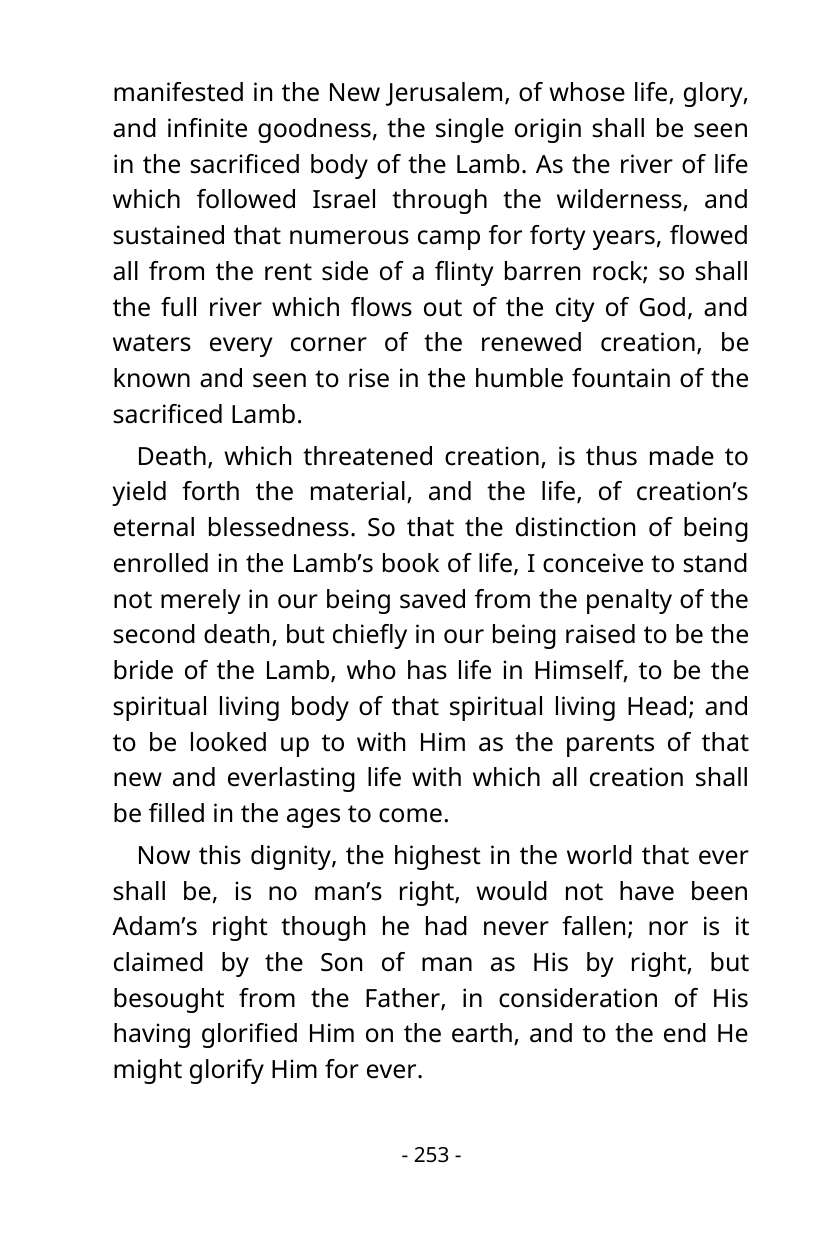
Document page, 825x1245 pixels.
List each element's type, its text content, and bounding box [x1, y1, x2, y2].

text Death, which threatened creation, is thus made to yield forth the material, and the life, of creation’s eternal blessedness. So that the distinction of being enrolled in the Lamb’s book of life, I conceive to stand not merely in our being saved from the penalty of the second death, but chiefly in our being raised to be the bride of the Lamb, who has life in Himself, to be the spiritual living body of that spiritual living Head; and to be looked up to with Him as the parents of that new and everlasting life with which all creation shall be filled in the ages to come. [112, 438, 750, 830]
text Now this dignity, the highest in the world that ever shall be, is no man’s right, would not have been Adam’s right though he had never fallen; nor is it claimed by the Son of man as His by right, but besought from the Father, in consideration of His having glorified Him on the earth, and to the end He might glorify Him for ever. [112, 837, 750, 1086]
text manifested in the New Jerusalem, of whose life, glory, and infinite goodness, the single origin shall be seen in the sacrificed body of the Lamb. As the river of life which followed Israel through the wilderness, and sustained that numerous camp for forty years, flowed all from the rent side of a flinty barren rock; so shall the full river which flows out of the city of God, and waters every corner of the renewed creation, be known and seen to rise in the humble fountain of the sacrificed Lamb. [112, 75, 750, 431]
